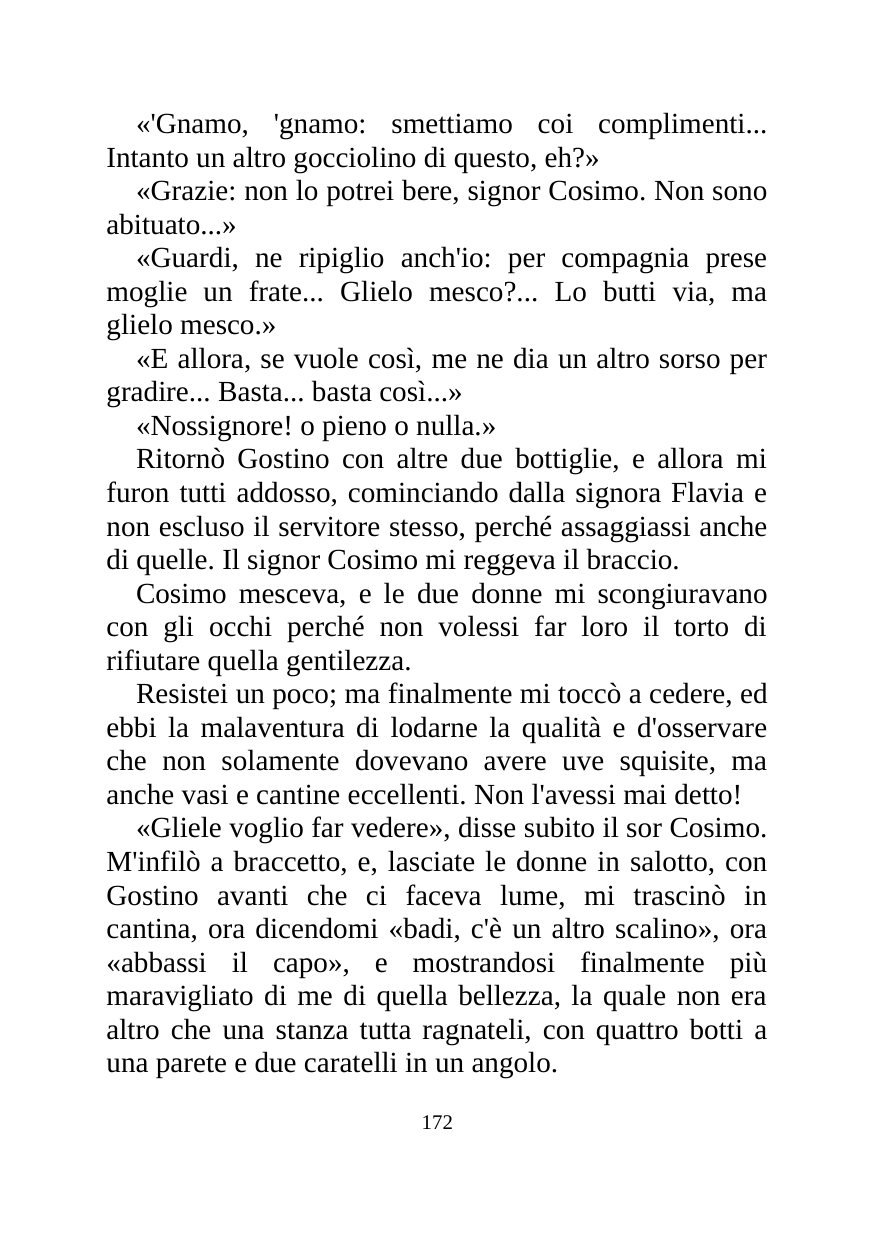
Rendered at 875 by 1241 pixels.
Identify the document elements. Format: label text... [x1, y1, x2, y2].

text «Gliele voglio far vedere», disse subito il sor Cosimo. M'infilò a braccetto, e, lasciate le donne in salotto, con Gostino avanti che ci faceva lume, mi trascinò in cantina, ora dicendomi «badi, c'è un altro scalino», ora «abbassi il capo», e mostrandosi finalmente più maravigliato di me di quella bellezza, la quale non era altro che una stanza tutta ragnateli, con quattro botti a una parete e due caratelli in un angolo. [106, 811, 768, 1079]
text Ritornò Gostino con altre due bottiglie, e allora mi furon tutti addosso, cominciando dalla signora Flavia e non escluso il servitore stesso, perché assaggiassi anche di quelle. Il signor Cosimo mi reggeva il braccio. [106, 442, 768, 576]
text «Nossignore! o pieno o nulla.» [106, 408, 768, 442]
text Resistei un poco; ma finalmente mi toccò a cedere, ed ebbi la malaventura di lodarne la qualità e d'osservare che non solamente dovevano avere uve squisite, ma anche vasi e cantine eccellenti. Non l'avessi mai detto! [106, 676, 768, 811]
text «E allora, se vuole così, me ne dia un altro sorso per gradire... Basta... basta così...» [106, 341, 768, 408]
text «Grazie: non lo potrei bere, signor Cosimo. Non sono abituato...» [106, 173, 768, 240]
text Cosimo mesceva, e le due donne mi scongiuravano con gli occhi perché non volessi far loro il torto di rifiutare quella gentilezza. [106, 576, 768, 676]
text «Guardi, ne ripiglio anch'io: per compagnia prese moglie un frate... Glielo mesco?... Lo butti via, ma glielo mesco.» [106, 240, 768, 341]
text «'Gnamo, 'gnamo: smettiamo coi complimenti... Intanto un altro gocciolino di questo, eh?» [106, 106, 768, 173]
